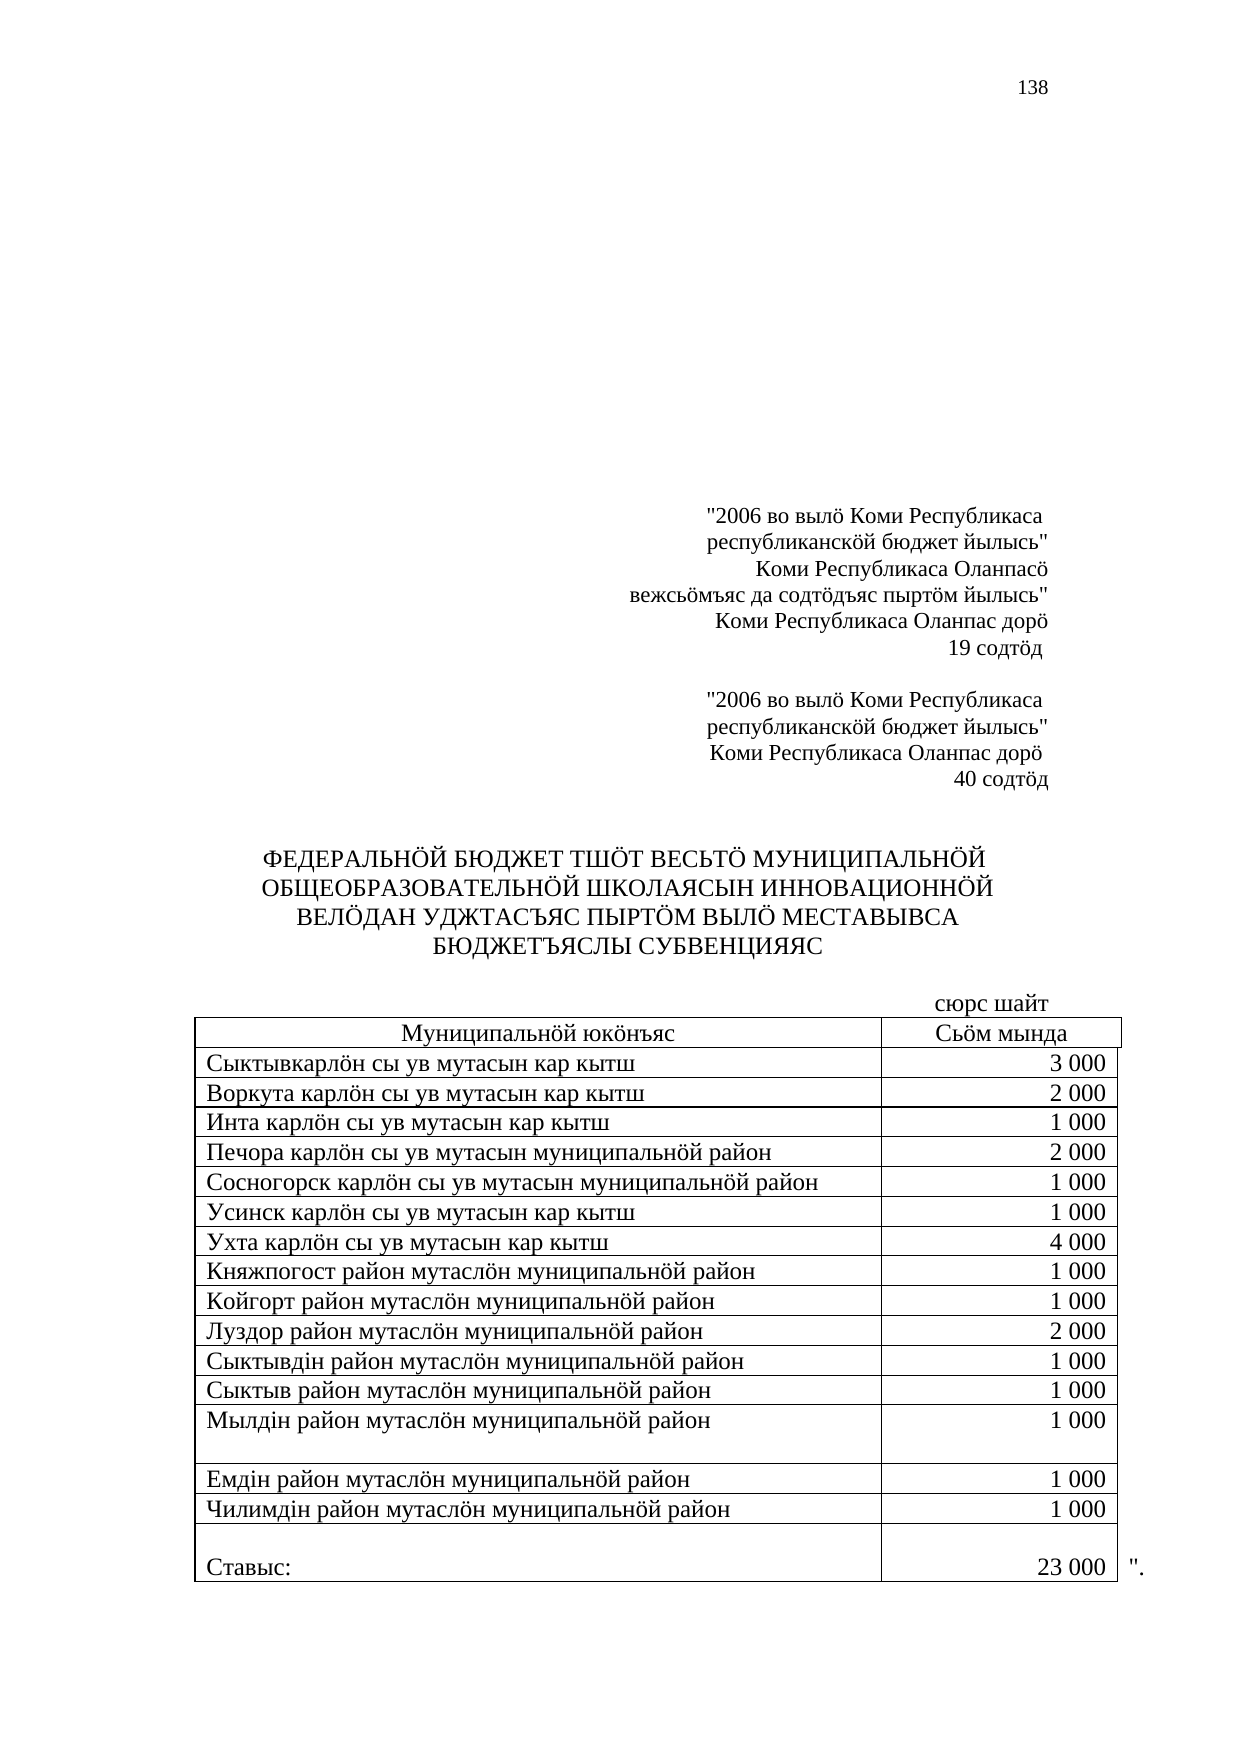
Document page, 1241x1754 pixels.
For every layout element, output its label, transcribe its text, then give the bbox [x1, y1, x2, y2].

text республиканскöй бюджет йылысь" [207, 528, 1048, 555]
table_cell [1118, 1255, 1182, 1285]
table_cell Мылдiн район мутаслöн муниципальнöй район [196, 1405, 881, 1463]
table_cell [1118, 1047, 1182, 1077]
table_cell 23 000 [882, 1524, 1117, 1581]
table_cell Ставыс: [196, 1524, 881, 1581]
table_cell [1118, 1463, 1182, 1493]
table_cell Койгорт район мутаслöн муниципальнöй район [196, 1286, 881, 1315]
table_cell 1 000 [882, 1405, 1117, 1463]
text Коми Республикаса Оланпас дорö [207, 607, 1048, 634]
table_cell ". [1118, 1523, 1182, 1581]
table_cell [1118, 1077, 1182, 1106]
table_cell Сыктывкарлöн сы ув мутасын кар кытш [196, 1048, 881, 1077]
table_cell [1118, 1404, 1182, 1463]
table_cell Усинск карлöн сы ув мутасын кар кытш [196, 1197, 881, 1226]
table_cell Чилимдiн район мутаслöн муниципальнöй район [196, 1494, 881, 1522]
table_header Сьöм мында [882, 1018, 1121, 1047]
table_cell 2 000 [882, 1137, 1117, 1166]
table_cell 2 000 [882, 1316, 1117, 1345]
text ФЕДЕРАЛЬНÖЙ БЮДЖЕТ ТШÖТ ВЕСЬТÖ МУНИЦИПАЛЬНÖЙ [207, 844, 1048, 873]
text 40 содтöд [207, 766, 1048, 792]
table_cell Печора карлöн сы ув мутасын муниципальнöй район [196, 1137, 881, 1166]
table_cell Воркута карлöн сы ув мутасын кар кытш [196, 1078, 881, 1106]
table_cell [1118, 1285, 1182, 1315]
table_cell [1118, 1226, 1182, 1255]
table_cell 1 000 [882, 1167, 1117, 1196]
table_cell 3 000 [882, 1048, 1117, 1077]
text Коми Республикаса Оланпасö [207, 555, 1048, 581]
table_cell 1 000 [882, 1376, 1117, 1404]
table_cell Емдiн район мутаслöн муниципальнöй район [196, 1464, 881, 1493]
table_cell Княжпогост район мутаслöн муниципальнöй район [196, 1256, 881, 1285]
table_header [1122, 1017, 1182, 1047]
table_cell [1118, 1493, 1182, 1522]
table_cell Сосногорск карлöн сы ув мутасын муниципальнöй район [196, 1167, 881, 1196]
table_cell 1 000 [882, 1286, 1117, 1315]
table_header Муниципальнöй юкöнъяс [196, 1018, 881, 1047]
text Коми Республикаса Оланпас дорö [207, 739, 1048, 766]
table_cell Сыктывдiн район мутаслöн муниципальнöй район [196, 1346, 881, 1374]
table_cell Луздор район мутаслöн муниципальнöй район [196, 1316, 881, 1345]
table_cell 1 000 [882, 1494, 1117, 1522]
table_cell 1 000 [882, 1197, 1117, 1226]
table_cell Инта карлöн сы ув мутасын кар кытш [196, 1108, 881, 1136]
table_cell [1118, 1345, 1182, 1374]
table_cell Ухта карлöн сы ув мутасын кар кытш [196, 1227, 881, 1255]
text "2006 во вылö Коми Республикаса [207, 502, 1048, 528]
table_cell 1 000 [882, 1464, 1117, 1493]
table_cell Сыктыв район мутаслöн муниципальнöй район [196, 1376, 881, 1404]
table_cell [1118, 1106, 1182, 1136]
text ОБЩЕОБРАЗОВАТЕЛЬНÖЙ ШКОЛАЯСЫН ИННОВАЦИОННÖЙ ВЕЛÖДАН УДЖТАСЪЯС ПЫРТÖМ ВЫЛÖ МЕСТАВЫВСА БЮДЖЕТЪЯСЛЫ СУБВЕНЦИЯЯС [207, 873, 1048, 959]
text вежсьöмъяс да содтöдъяс пыртöм йылысь" [207, 581, 1048, 607]
table_cell 2 000 [882, 1078, 1117, 1106]
table_cell [1118, 1136, 1182, 1166]
table_cell 1 000 [882, 1346, 1117, 1374]
text "2006 во вылö Коми Республикаса [207, 686, 1048, 713]
text сюрс шайт [207, 988, 1048, 1017]
table_cell 1 000 [882, 1108, 1117, 1136]
text 19 содтöд [207, 634, 1048, 660]
table_cell [1118, 1315, 1182, 1345]
table_cell [1118, 1166, 1182, 1196]
table_cell 4 000 [882, 1227, 1117, 1255]
table_cell [1118, 1375, 1182, 1404]
table_cell [1118, 1196, 1182, 1226]
table_cell 1 000 [882, 1256, 1117, 1285]
text республиканскöй бюджет йылысь" [207, 713, 1048, 739]
